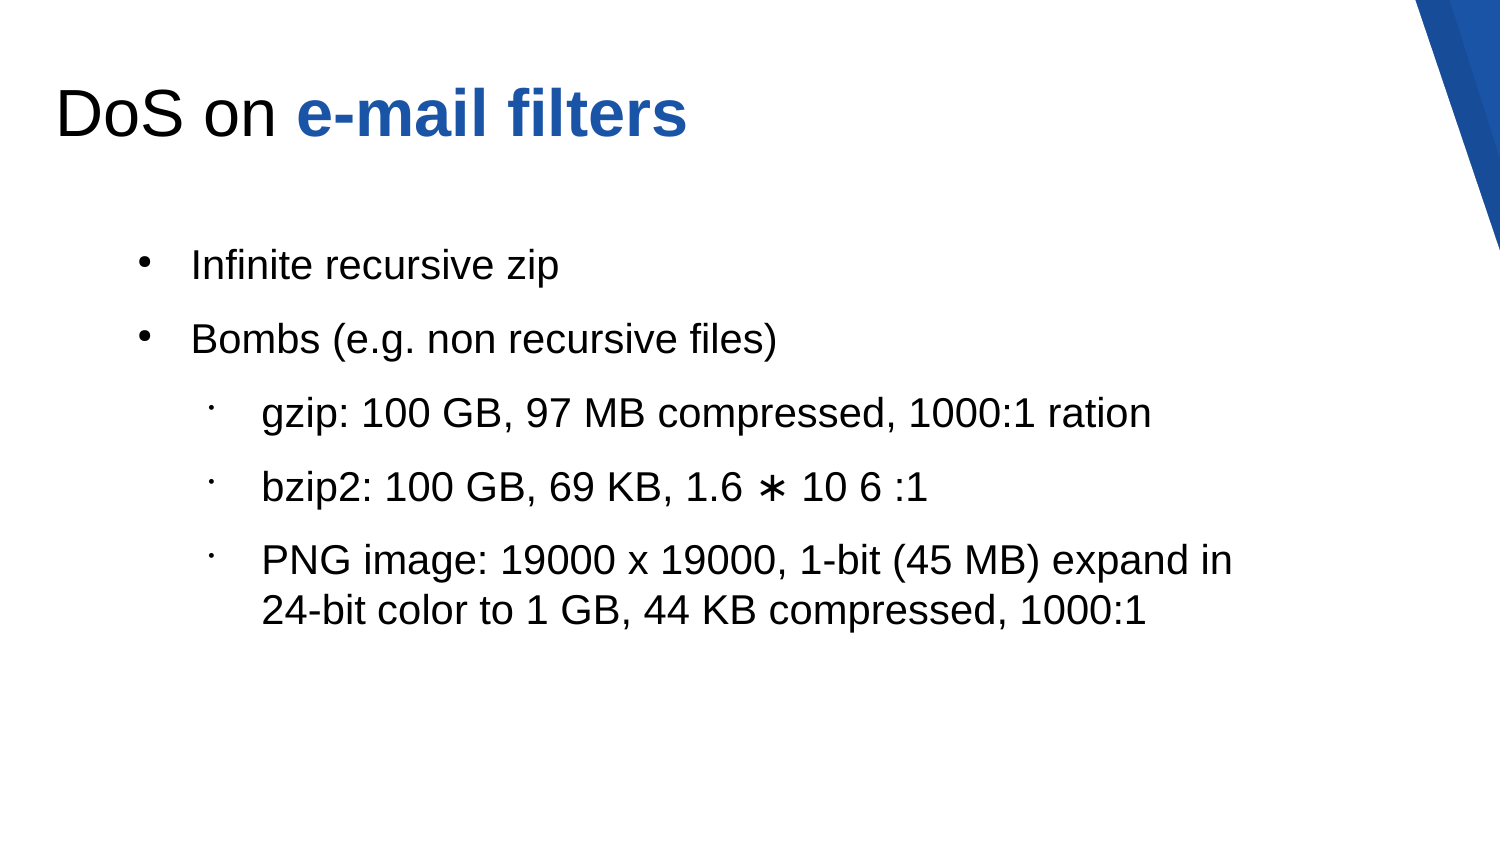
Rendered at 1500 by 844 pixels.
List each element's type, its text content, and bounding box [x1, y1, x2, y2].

title DoS on e-mail filters [40, 97, 829, 166]
list Infinite recursive zip Bombs (e.g. non recursive files) gzip: 100 GB, 97 MB compressed, 1000:1 ration bzip2: 100 GB, 69 KB, 1.6 ∗ 10 6 :1 PNG image: 19000 x 19000, 1-bit (45 MB) expand in 24-bit color to 1 GB, 44 KB compressed, 1000:1 [104, 75, 1321, 536]
